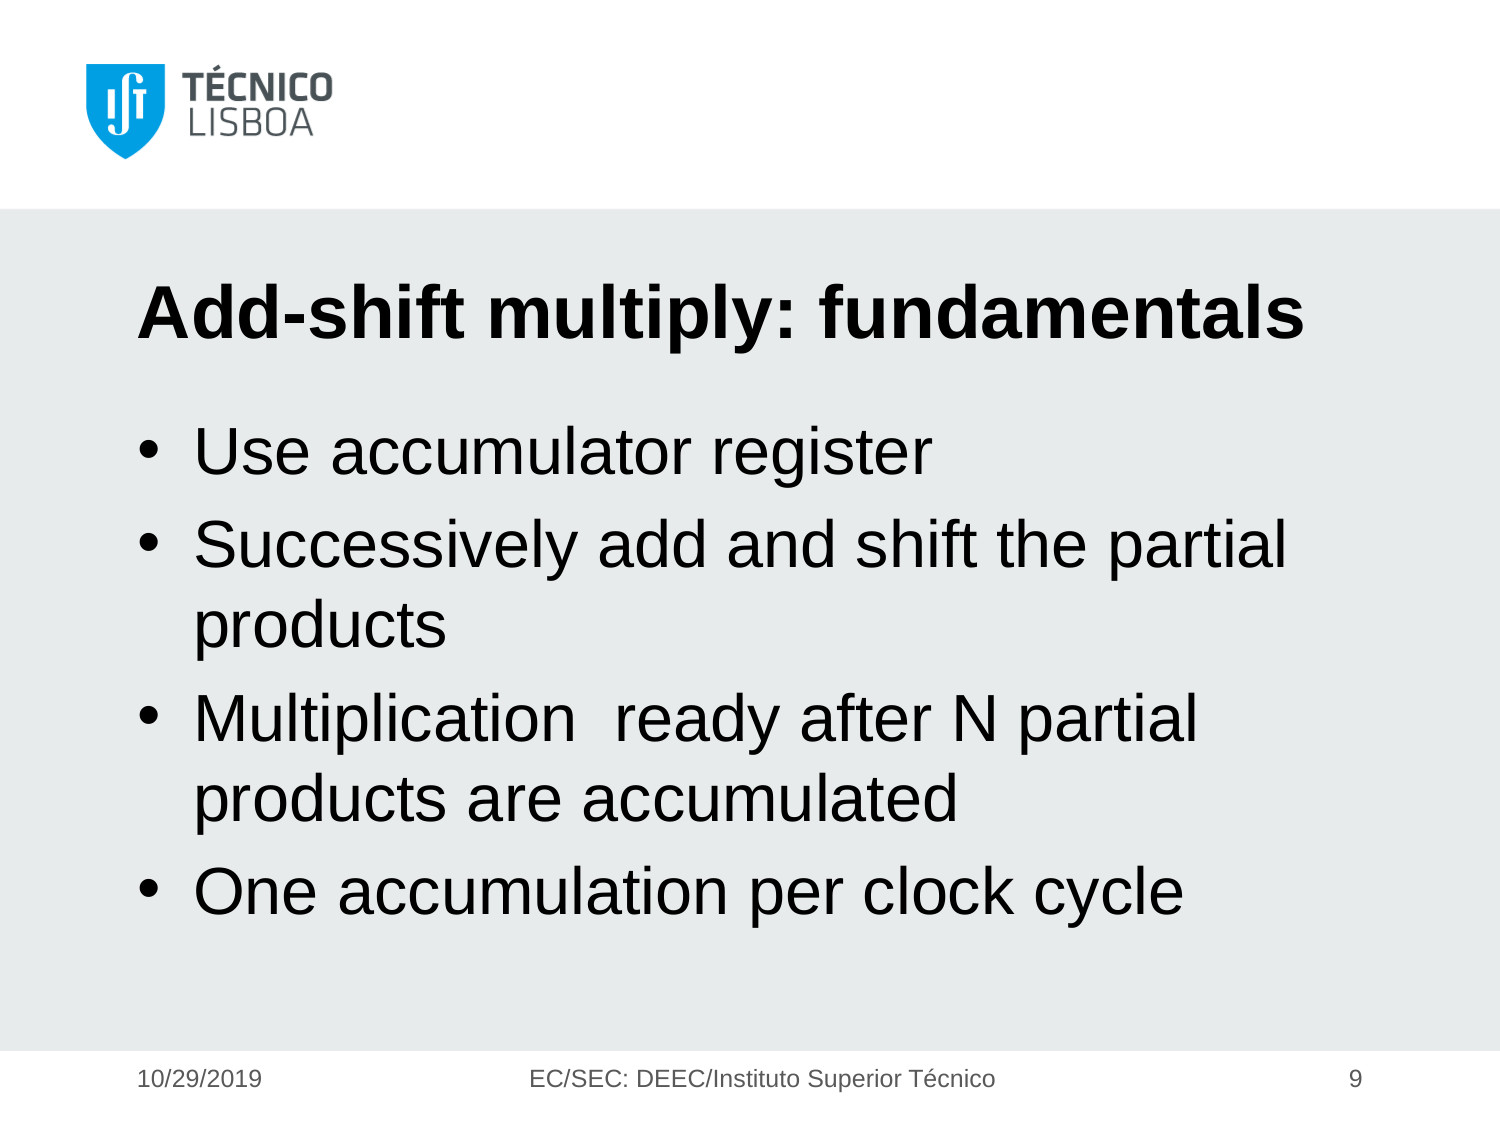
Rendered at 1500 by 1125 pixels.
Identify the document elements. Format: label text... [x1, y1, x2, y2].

title Add-shift multiply: fundamentals [121, 237, 1378, 381]
list Use accumulator register Successively add and shift the partial products Multiplication ready after N partial products are accumulated One accumulation per clock cycle [121, 400, 1378, 1005]
slide_number [1077, 1052, 1378, 1103]
slide_number 10/29/2019 [121, 1052, 425, 1103]
picture [0, 0, 1500, 1125]
footer EC/SEC: DEEC/Instituto Superior Técnico [512, 1052, 1021, 1103]
